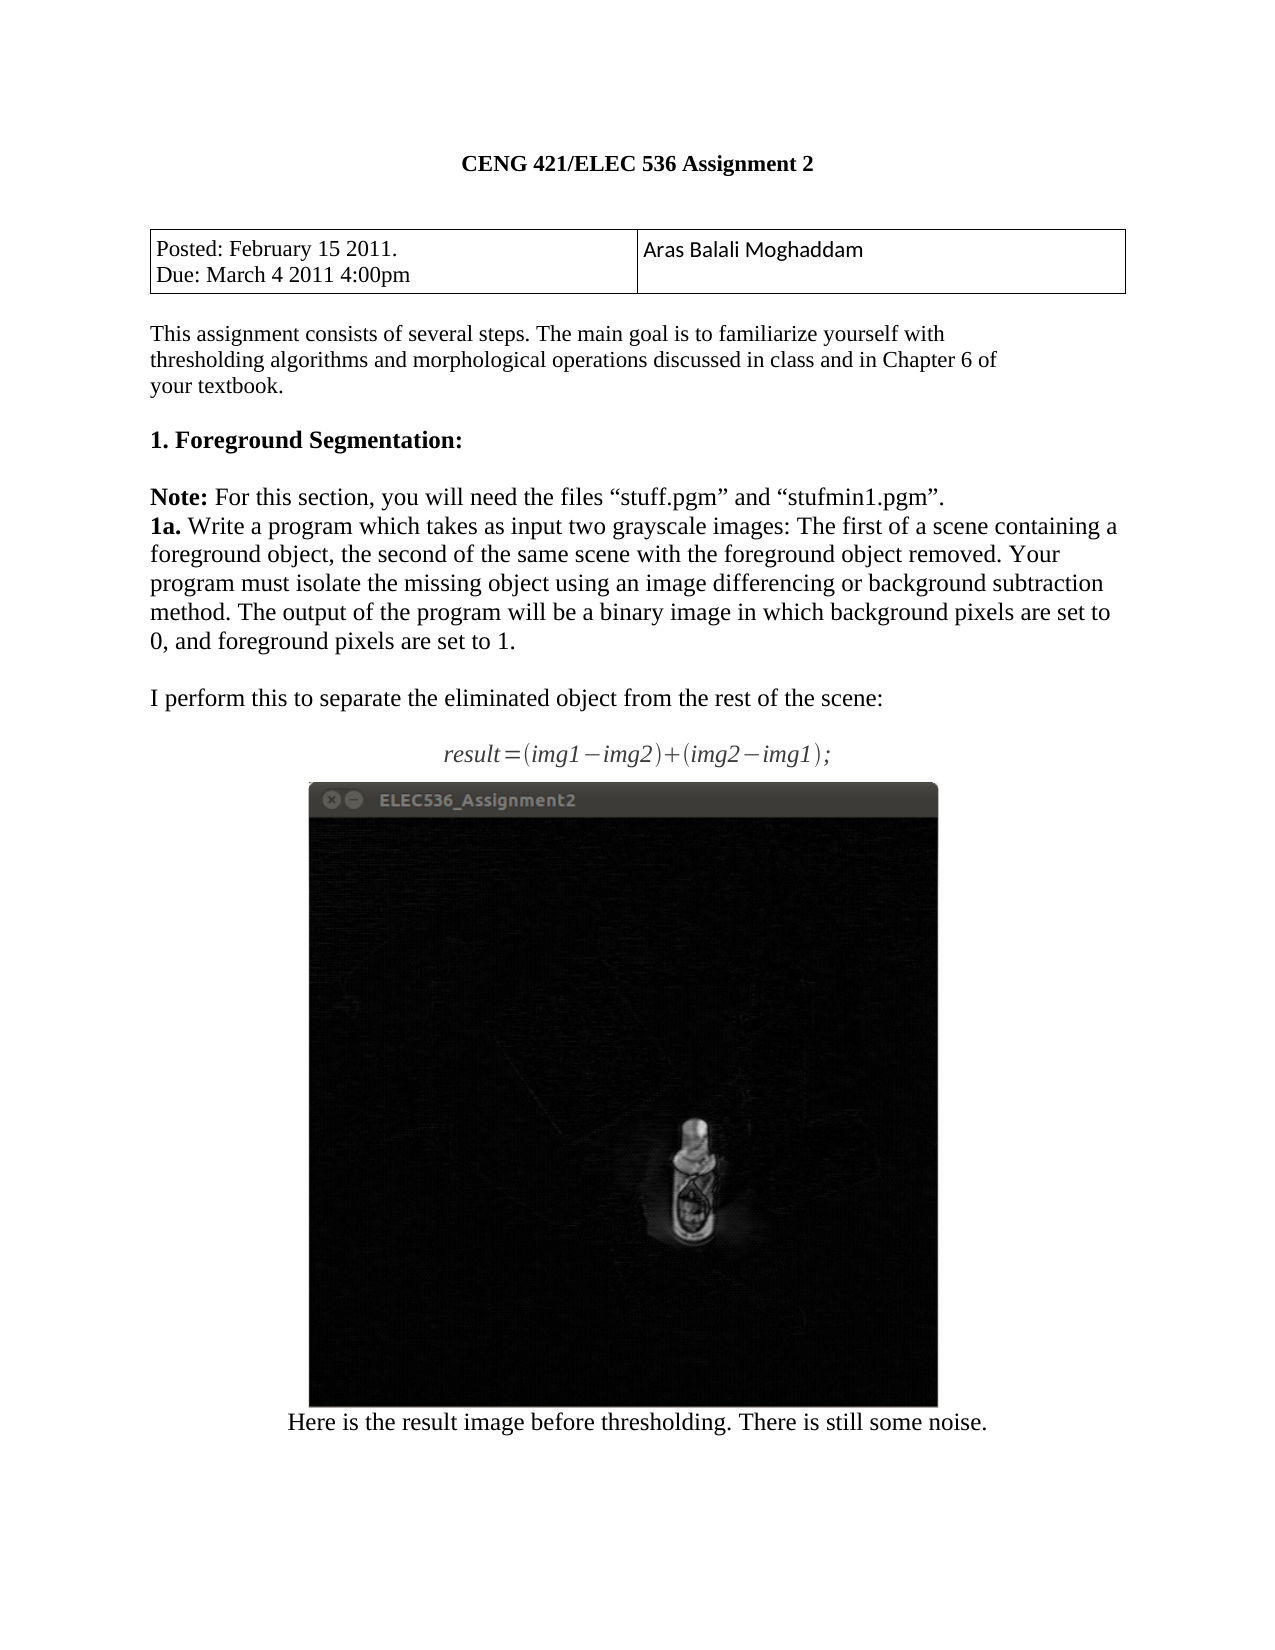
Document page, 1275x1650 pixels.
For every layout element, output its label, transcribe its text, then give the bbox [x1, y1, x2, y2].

text 1. Foreground Segmentation: [150, 425, 1125, 454]
table_header Aras Balali Moghaddam [638, 230, 1125, 293]
text This assignment consists of several steps. The main goal is to familiarize yourself with [150, 320, 1125, 346]
text your textbook. [150, 372, 1125, 399]
text thresholding algorithms and morphological operations discussed in class and in Chapter 6 of [150, 346, 1125, 372]
text 1a. Write a program which takes as input two grayscale images: The first of a scene containing a foreground object, the second of the same scene with the foreground object removed. Your program must isolate the missing object using an image differencing or background subtraction method. The output of the program will be a binary image in which background pixels are set to 0, and foreground pixels are set to 1. [150, 511, 1125, 654]
text Here is the result image before thresholding. There is still some noise. [150, 769, 1125, 1436]
text I perform this to separate the eliminated object from the rest of the scene: [150, 683, 1125, 712]
text Note: For this section, you will need the files “stuff.pgm” and “stufmin1.pgm”. [150, 482, 1125, 511]
picture [308, 782, 939, 1408]
text CENG 421/ELEC 536 Assignment 2 [150, 150, 1125, 176]
table_header Posted: February 15 2011. Due: March 4 2011 4:00pm [151, 230, 637, 293]
